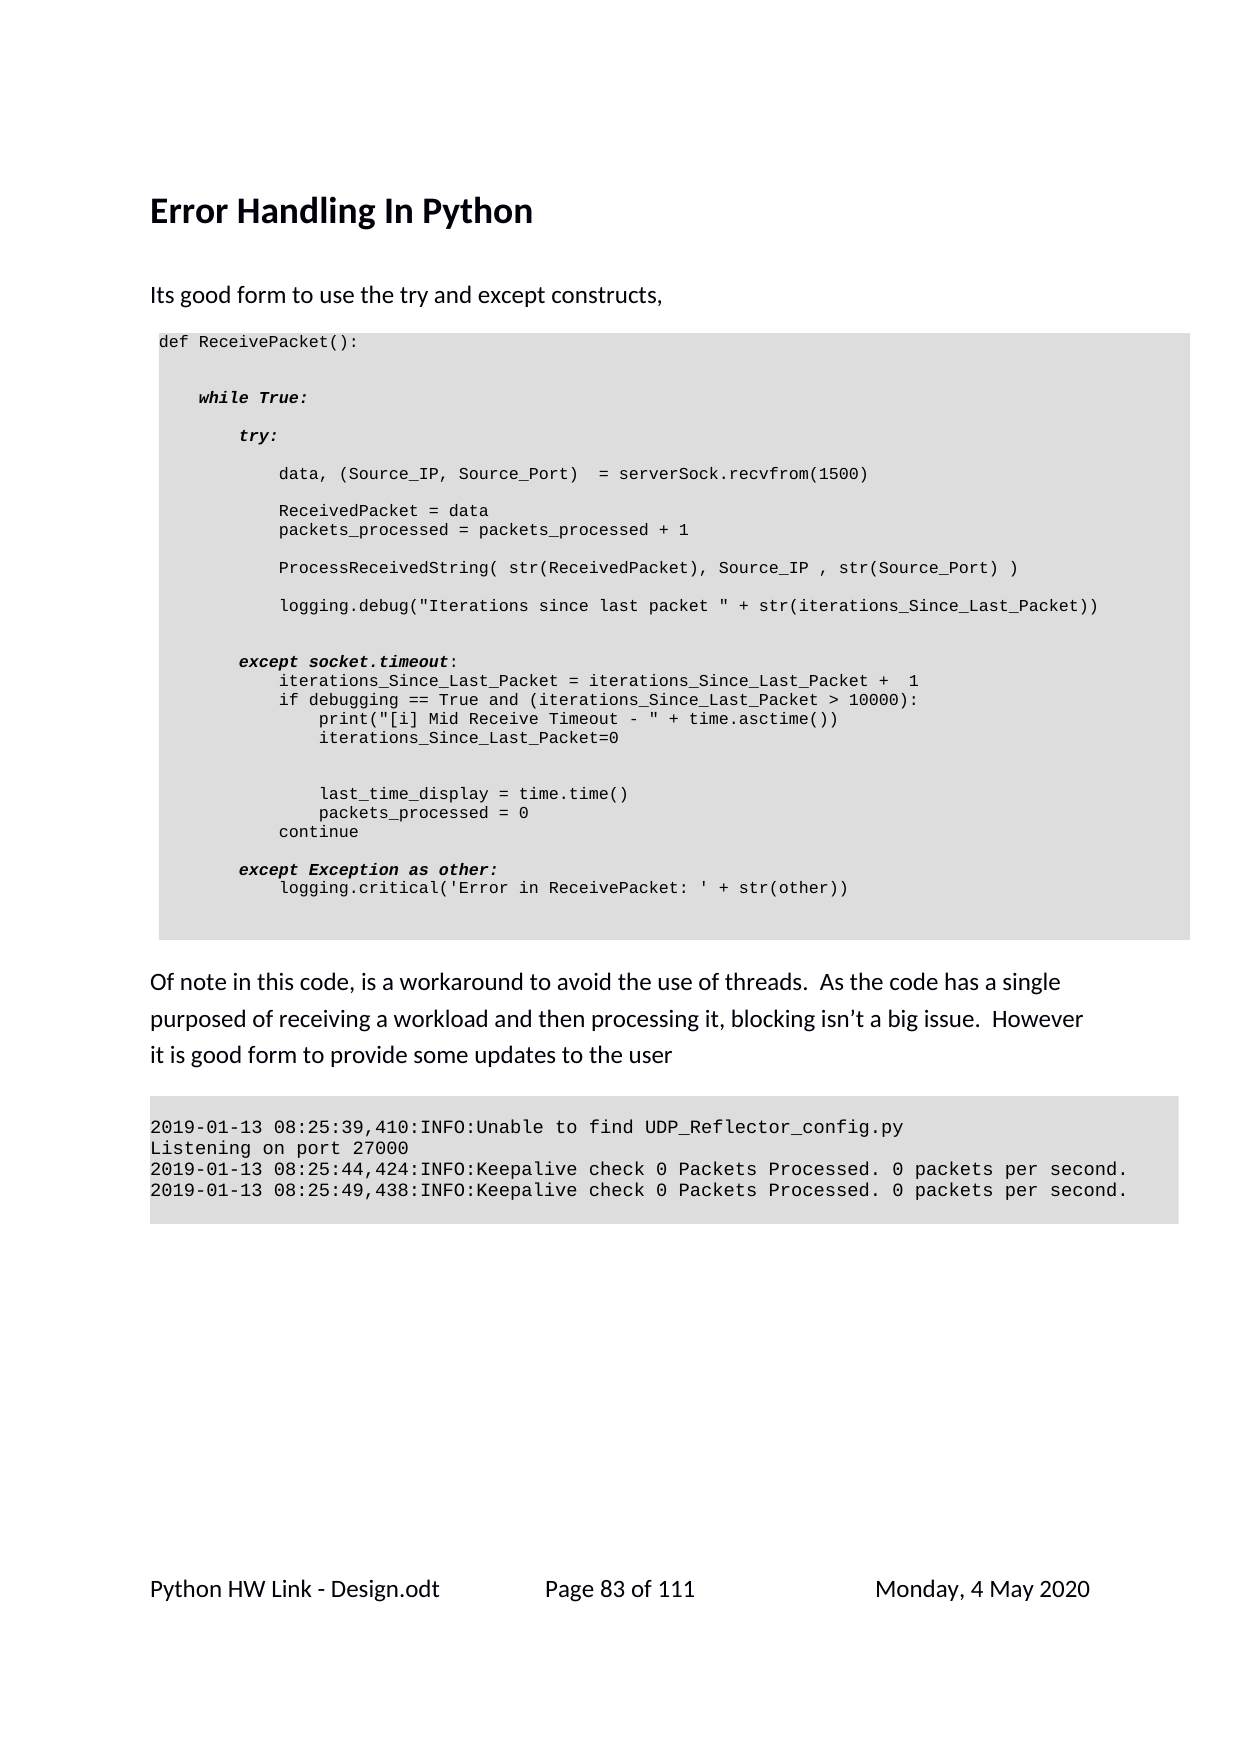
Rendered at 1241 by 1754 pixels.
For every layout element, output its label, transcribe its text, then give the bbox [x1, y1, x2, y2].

text Of note in this code, is a workaround to avoid the use of threads. As the code has a single purposed of receiving a workload and then processing it, blocking isn’t a big issue. However it is good form to provide some updates to the user [150, 331, 1090, 1070]
subtitle Error Handling In Python [150, 187, 1090, 233]
text Its good form to use the try and except constructs, [150, 279, 1090, 310]
